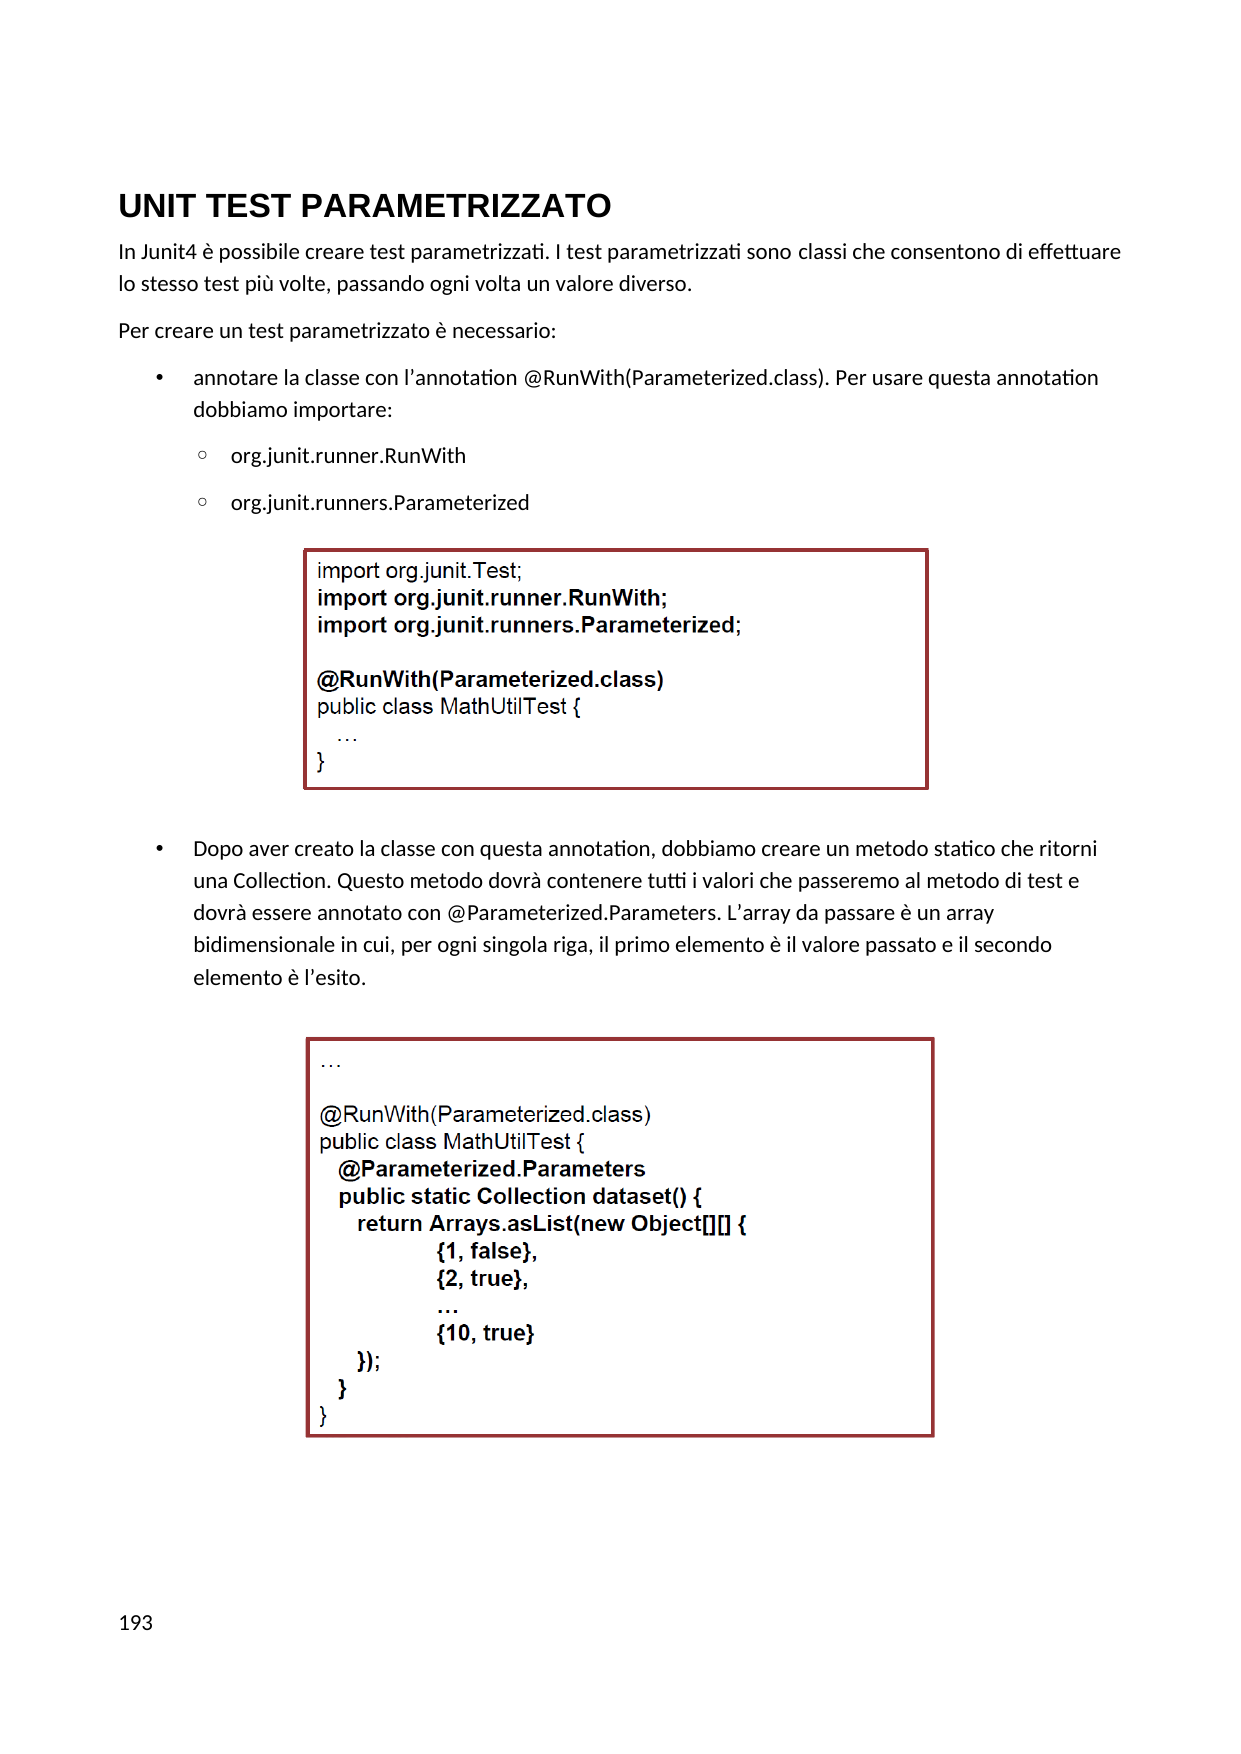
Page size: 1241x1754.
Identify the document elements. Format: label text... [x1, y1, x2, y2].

text Per creare un test parametrizzato è necessario: [118, 316, 1122, 344]
list Dopo aver creato la classe con questa annotation, dobbiamo creare un metodo statico che ritorni una Collection. Questo metodo dovrà contenere tutti i valori che passeremo al metodo di test e dovrà essere annotato con @Parameterized.Parameters. L’array da passare è un array bidimensionale in cui, per ogni singola riga, il primo elemento è il valore passato e il secondo elemento è l’esito. [156, 834, 1122, 991]
list annotare la classe con l’annotation @RunWith(Parameterized.class). Per usare questa annotation dobbiamo importare: [156, 363, 1122, 423]
text In Junit4 è possibile creare test parametrizzati. I test parametrizzati sono classi che consentono di effettuare lo stesso test più volte, passando ogni volta un valore diverso. [118, 237, 1122, 297]
list org.junit.runner.RunWith [193, 442, 1122, 469]
list org.junit.runners.Parameterized [193, 488, 1122, 516]
subtitle UNIT TEST PARAMETRIZZATO [118, 186, 1122, 224]
picture [305, 1036, 935, 1438]
picture [302, 548, 929, 790]
